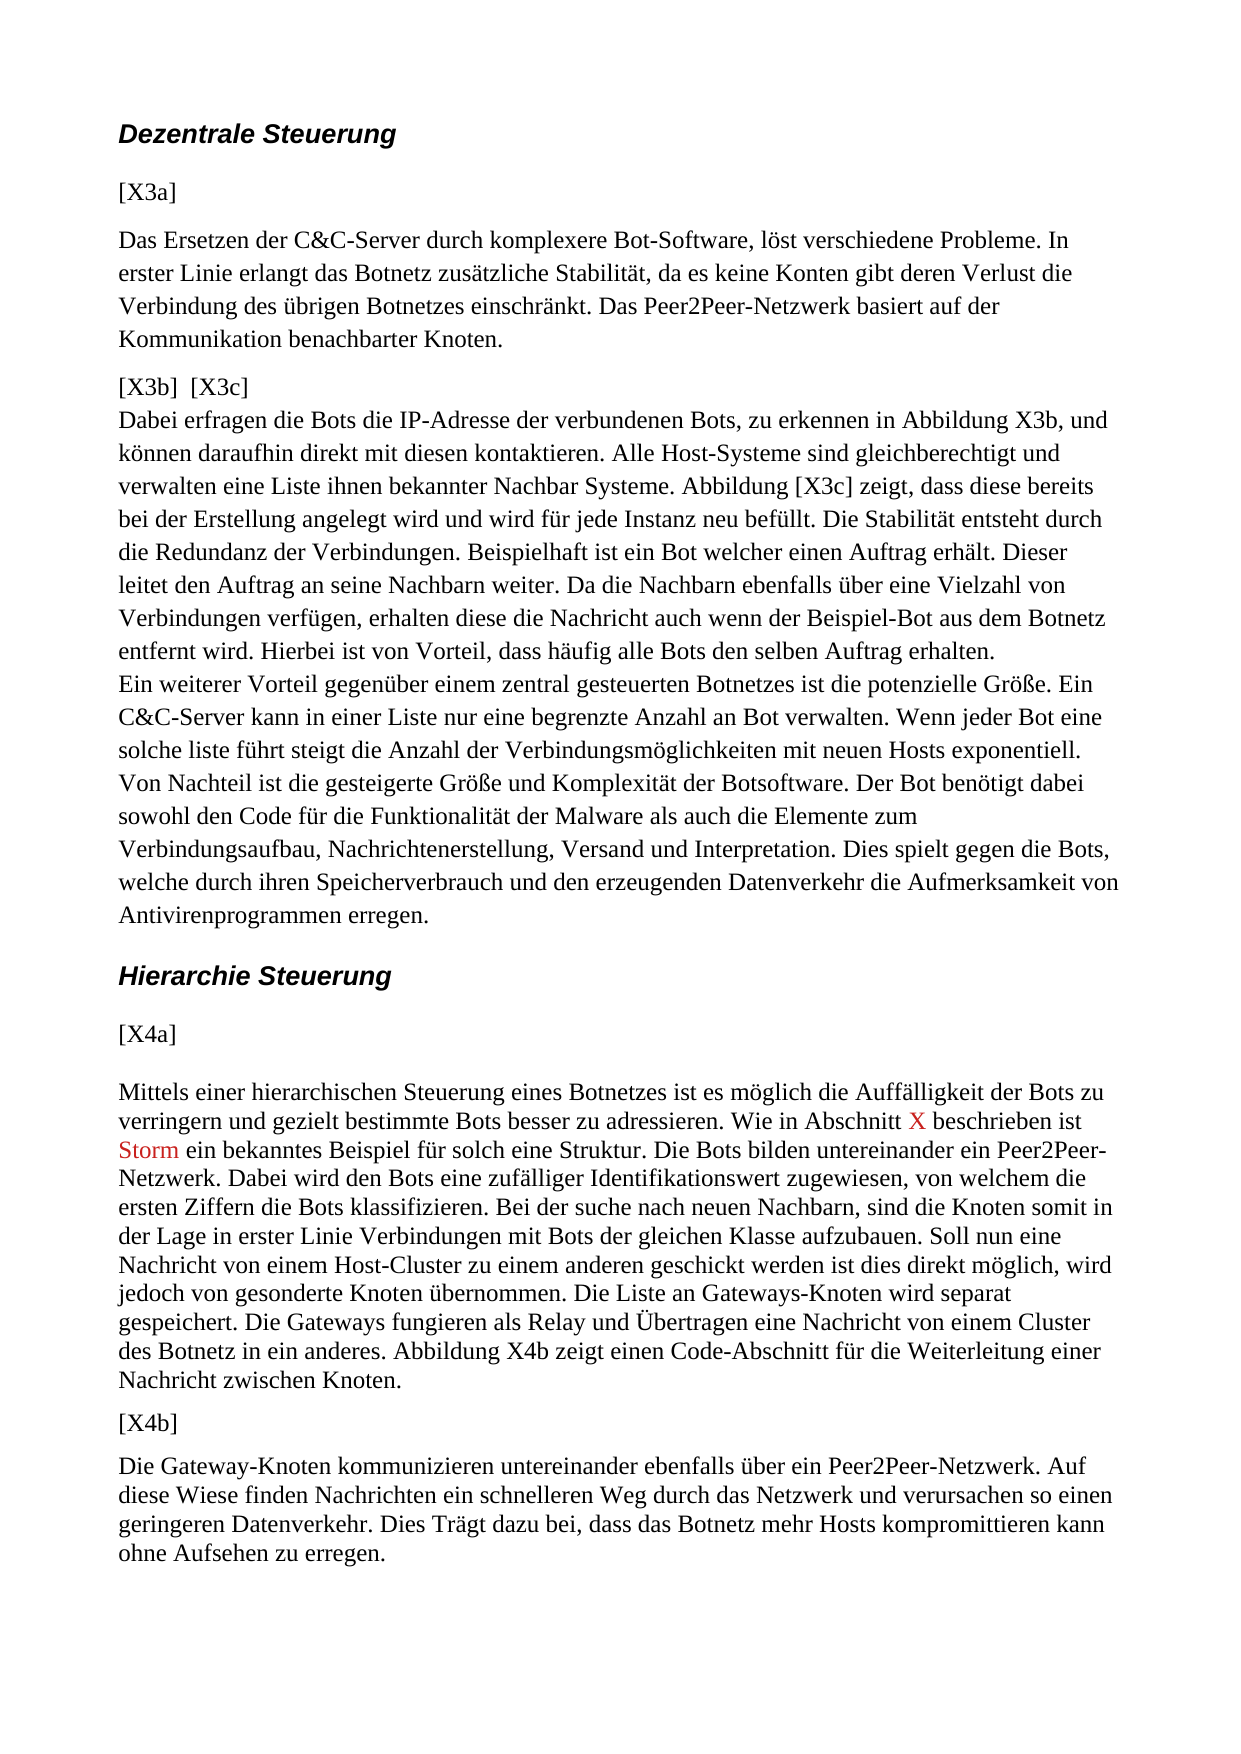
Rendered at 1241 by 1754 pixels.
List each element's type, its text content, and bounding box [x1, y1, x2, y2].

text Mittels einer hierarchischen Steuerung eines Botnetzes ist es möglich die Auffälligkeit der Bots zu verringern und gezielt bestimmte Bots besser zu adressieren. Wie in Abschnitt X beschrieben ist Storm ein bekanntes Beispiel für solch eine Struktur. Die Bots bilden untereinander ein Peer2Peer-Netzwerk. Dabei wird den Bots eine zufälliger Identifikationswert zugewiesen, von welchem die ersten Ziffern die Bots klassifizieren. Bei der suche nach neuen Nachbarn, sind die Knoten somit in der Lage in erster Linie Verbindungen mit Bots der gleichen Klasse aufzubauen. Soll nun eine Nachricht von einem Host-Cluster zu einem anderen geschickt werden ist dies direkt möglich, wird jedoch von gesonderte Knoten übernommen. Die Liste an Gateways-Knoten wird separat gespeichert. Die Gateways fungieren als Relay und Übertragen eine Nachricht von einem Cluster des Botnetz in ein anderes. Abbildung X4b zeigt einen Code-Abschnitt für die Weiterleitung einer Nachricht zwischen Knoten. [118, 1077, 1122, 1393]
text [X3a] [118, 177, 1122, 206]
text Das Ersetzen der C&C-Server durch komplexere Bot-Software, löst verschiedene Probleme. In erster Linie erlangt das Botnetz zusätzliche Stabilität, da es keine Konten gibt deren Verlust die Verbindung des übrigen Botnetzes einschränkt. Das Peer2Peer-Netzwerk basiert auf der Kommunikation benachbarter Knoten. [118, 225, 1122, 353]
subtitle Hierarchie Steuerung [118, 960, 1122, 991]
text [X4a] [118, 1019, 1122, 1048]
text [X4b] [118, 1408, 1122, 1437]
text [X3b] [X3c] Dabei erfragen die Bots die IP-Adresse der verbundenen Bots, zu erkennen in Abbildung X3b, und können daraufhin direkt mit diesen kontaktieren. Alle Host-Systeme sind gleichberechtigt und verwalten eine Liste ihnen bekannter Nachbar Systeme. Abbildung [X3c] zeigt, dass diese bereits bei der Erstellung angelegt wird und wird für jede Instanz neu befüllt. Die Stabilität entsteht durch die Redundanz der Verbindungen. Beispielhaft ist ein Bot welcher einen Auftrag erhält. Dieser leitet den Auftrag an seine Nachbarn weiter. Da die Nachbarn ebenfalls über eine Vielzahl von Verbindungen verfügen, erhalten diese die Nachricht auch wenn der Beispiel-Bot aus dem Botnetz entfernt wird. Hierbei ist von Vorteil, dass häufig alle Bots den selben Auftrag erhalten. Ein weiterer Vorteil gegenüber einem zentral gesteuerten Botnetzes ist die potenzielle Größe. Ein C&C-Server kann in einer Liste nur eine begrenzte Anzahl an Bot verwalten. Wenn jeder Bot eine solche liste führt steigt die Anzahl der Verbindungsmöglichkeiten mit neuen Hosts exponentiell. Von Nachteil ist die gesteigerte Größe und Komplexität der Botsoftware. Der Bot benötigt dabei sowohl den Code für die Funktionalität der Malware als auch die Elemente zum Verbindungsaufbau, Nachrichtenerstellung, Versand und Interpretation. Dies spielt gegen die Bots, welche durch ihren Speicherverbrauch und den erzeugenden Datenverkehr die Aufmerksamkeit von Antivirenprogrammen erregen. [118, 372, 1122, 929]
subtitle Dezentrale Steuerung [118, 118, 1122, 149]
text Die Gateway-Knoten kommunizieren untereinander ebenfalls über ein Peer2Peer-Netzwerk. Auf diese Wiese finden Nachrichten ein schnelleren Weg durch das Netzwerk und verursachen so einen geringeren Datenverkehr. Dies Trägt dazu bei, dass das Botnetz mehr Hosts kompromittieren kann ohne Aufsehen zu erregen. [118, 1451, 1122, 1566]
